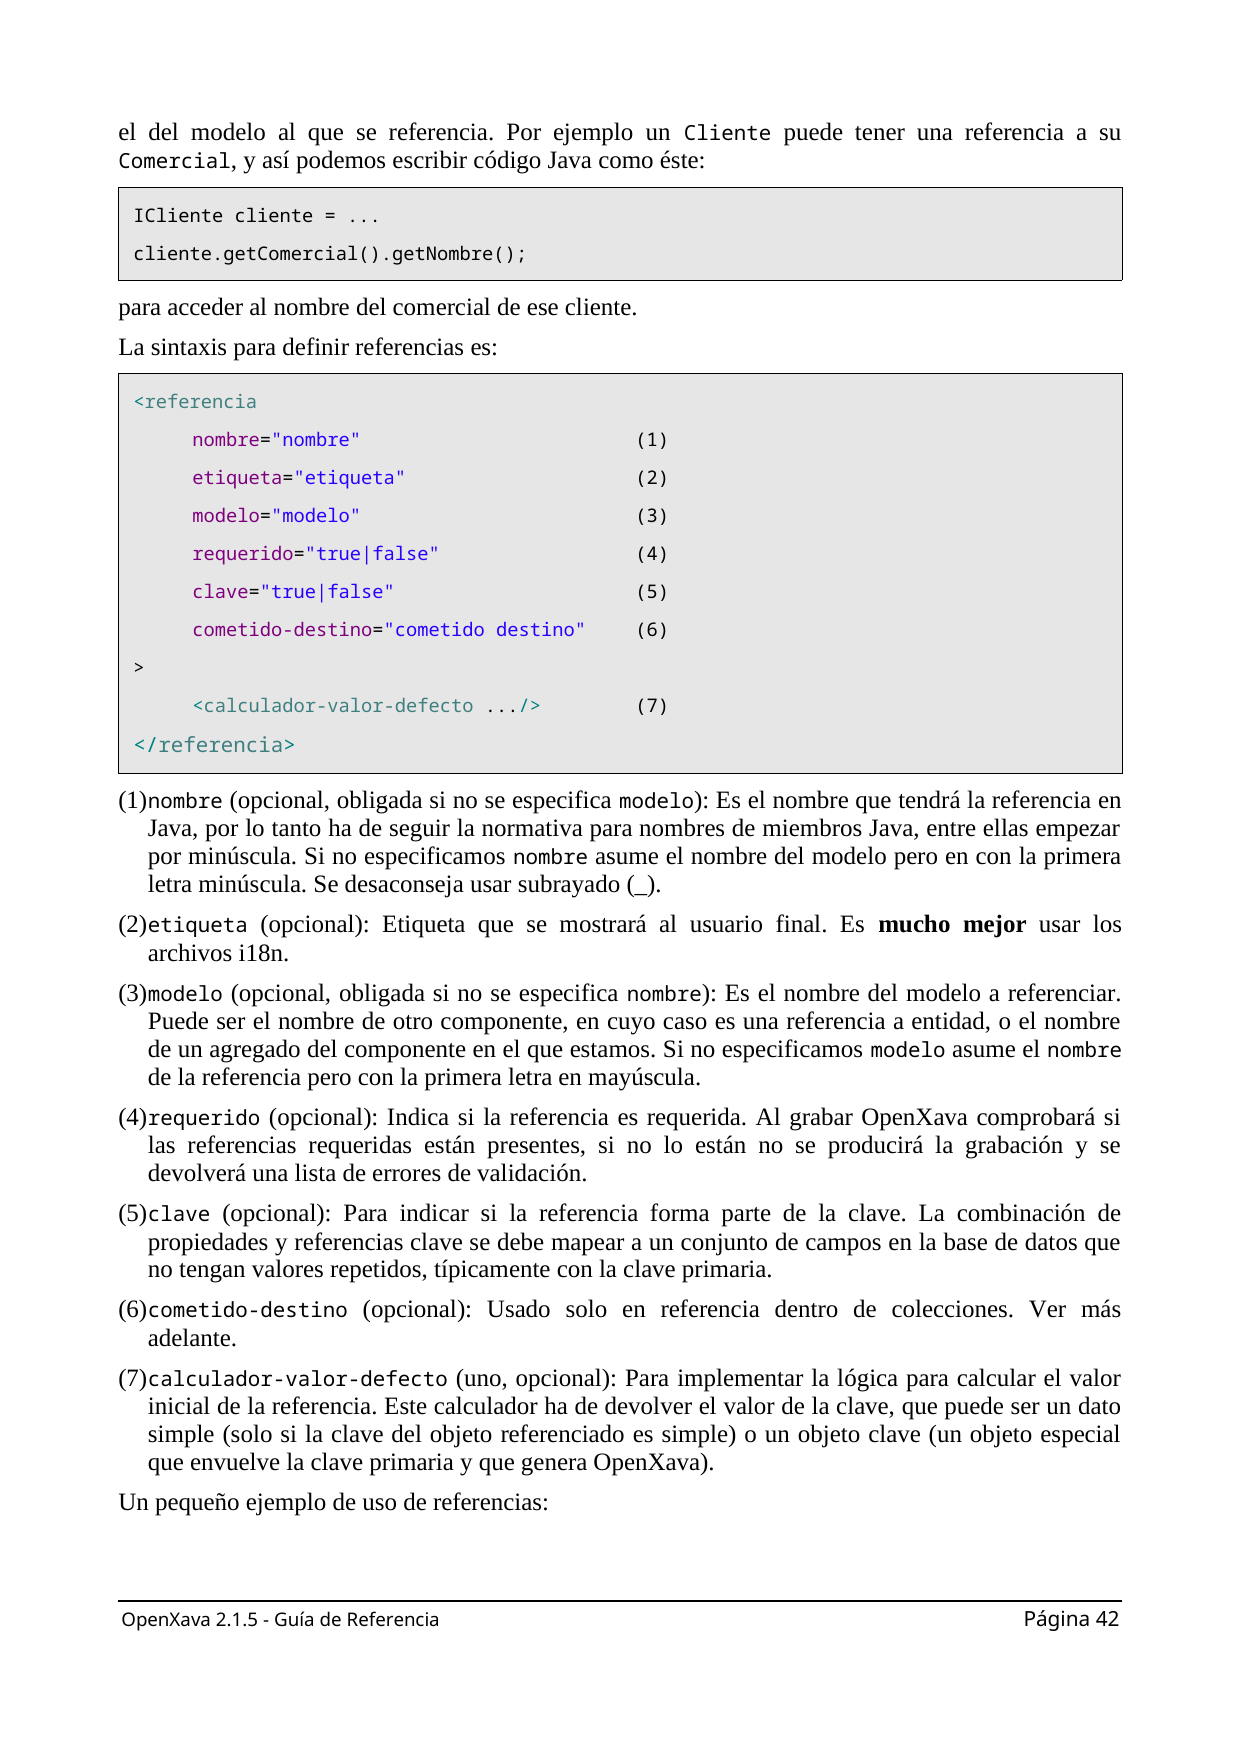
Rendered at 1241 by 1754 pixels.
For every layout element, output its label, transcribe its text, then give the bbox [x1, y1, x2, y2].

text > [119, 639, 1122, 677]
text La sintaxis para definir referencias es: [118, 333, 1122, 361]
text <referencia [119, 374, 1122, 411]
text modelo="modelo" (3) [119, 487, 1122, 525]
text ICliente cliente = ... [119, 188, 1122, 225]
list calculador-valor-defecto (uno, opcional): Para implementar la lógica para calcular el valor inicial de la referencia. Este calculador ha de devolver el valor de la clave, que puede ser un dato simple (solo si la clave del objeto referenciado es simple) o un objeto clave (un objeto especial que envuelve la clave primaria y que genera OpenXava). [118, 1364, 1122, 1475]
list requerido (opcional): Indica si la referencia es requerida. Al grabar OpenXava comprobará si las referencias requeridas están presentes, si no lo están no se producirá la grabación y se devolverá una lista de errores de validación. [118, 1103, 1122, 1187]
text para acceder al nombre del comercial de ese cliente. [118, 293, 1122, 321]
list modelo (opcional, obligada si no se especifica nombre): Es el nombre del modelo a referenciar. Puede ser el nombre de otro componente, en cuyo caso es una referencia a entidad, o el nombre de un agregado del componente en el que estamos. Si no especificamos modelo asume el nombre de la referencia pero con la primera letra en mayúscula. [118, 979, 1122, 1091]
text Un pequeño ejemplo de uso de referencias: [118, 1488, 1122, 1516]
text cometido-destino="cometido destino" (6) [119, 601, 1122, 639]
text clave="true|false" (5) [119, 563, 1122, 601]
list nombre (opcional, obligada si no se especifica modelo): Es el nombre que tendrá la referencia en Java, por lo tanto ha de seguir la normativa para nombres de miembros Java, entre ellas empezar por minúscula. Si no especificamos nombre asume el nombre del modelo pero en con la primera letra minúscula. Se desaconseja usar subrayado (_). [118, 786, 1122, 898]
text nombre="nombre" (1) [119, 411, 1122, 449]
text el del modelo al que se referencia. Por ejemplo un Cliente puede tener una referencia a su Comercial, y así podemos escribir código Java como éste: [118, 118, 1122, 174]
list etiqueta (opcional): Etiqueta que se mostrará al usuario final. Es mucho mejor usar los archivos i18n. [118, 910, 1122, 966]
list clave (opcional): Para indicar si la referencia forma parte de la clave. La combinación de propiedades y referencias clave se debe mapear a un conjunto de campos en la base de datos que no tengan valores repetidos, típicamente con la clave primaria. [118, 1199, 1122, 1283]
text etiqueta="etiqueta" (2) [119, 449, 1122, 487]
text requerido="true|false" (4) [119, 525, 1122, 563]
text <calculador-valor-defecto .../> (7) [119, 677, 1122, 716]
text </referencia> [119, 716, 1122, 773]
text cliente.getComercial().getNombre(); [119, 225, 1122, 280]
list cometido-destino (opcional): Usado solo en referencia dentro de colecciones. Ver más adelante. [118, 1296, 1122, 1351]
